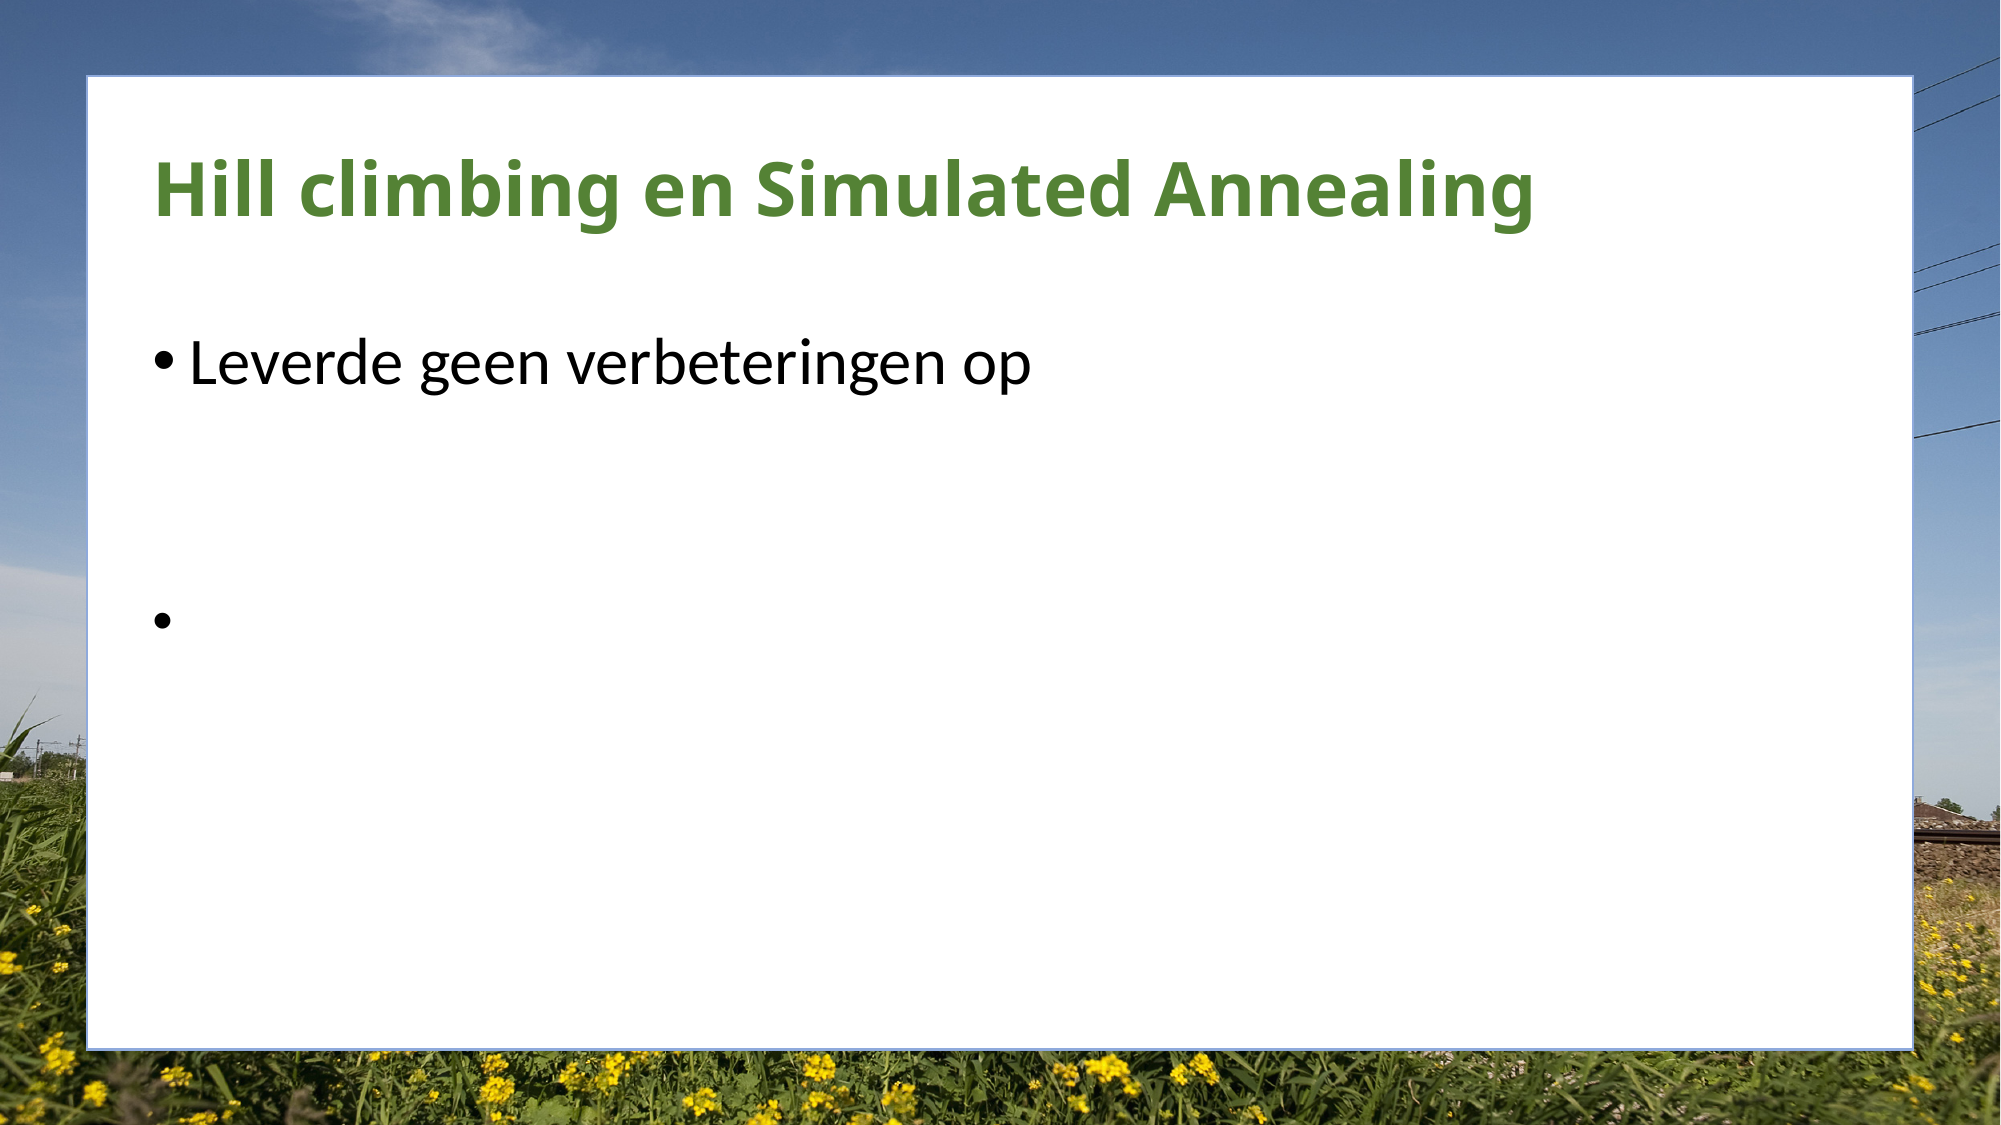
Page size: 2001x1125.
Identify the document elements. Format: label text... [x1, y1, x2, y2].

list Leverde geen verbeteringen op [137, 319, 1809, 1034]
text_box [87, 76, 1913, 1049]
title Hill climbing en Simulated Annealing [137, 83, 1863, 302]
